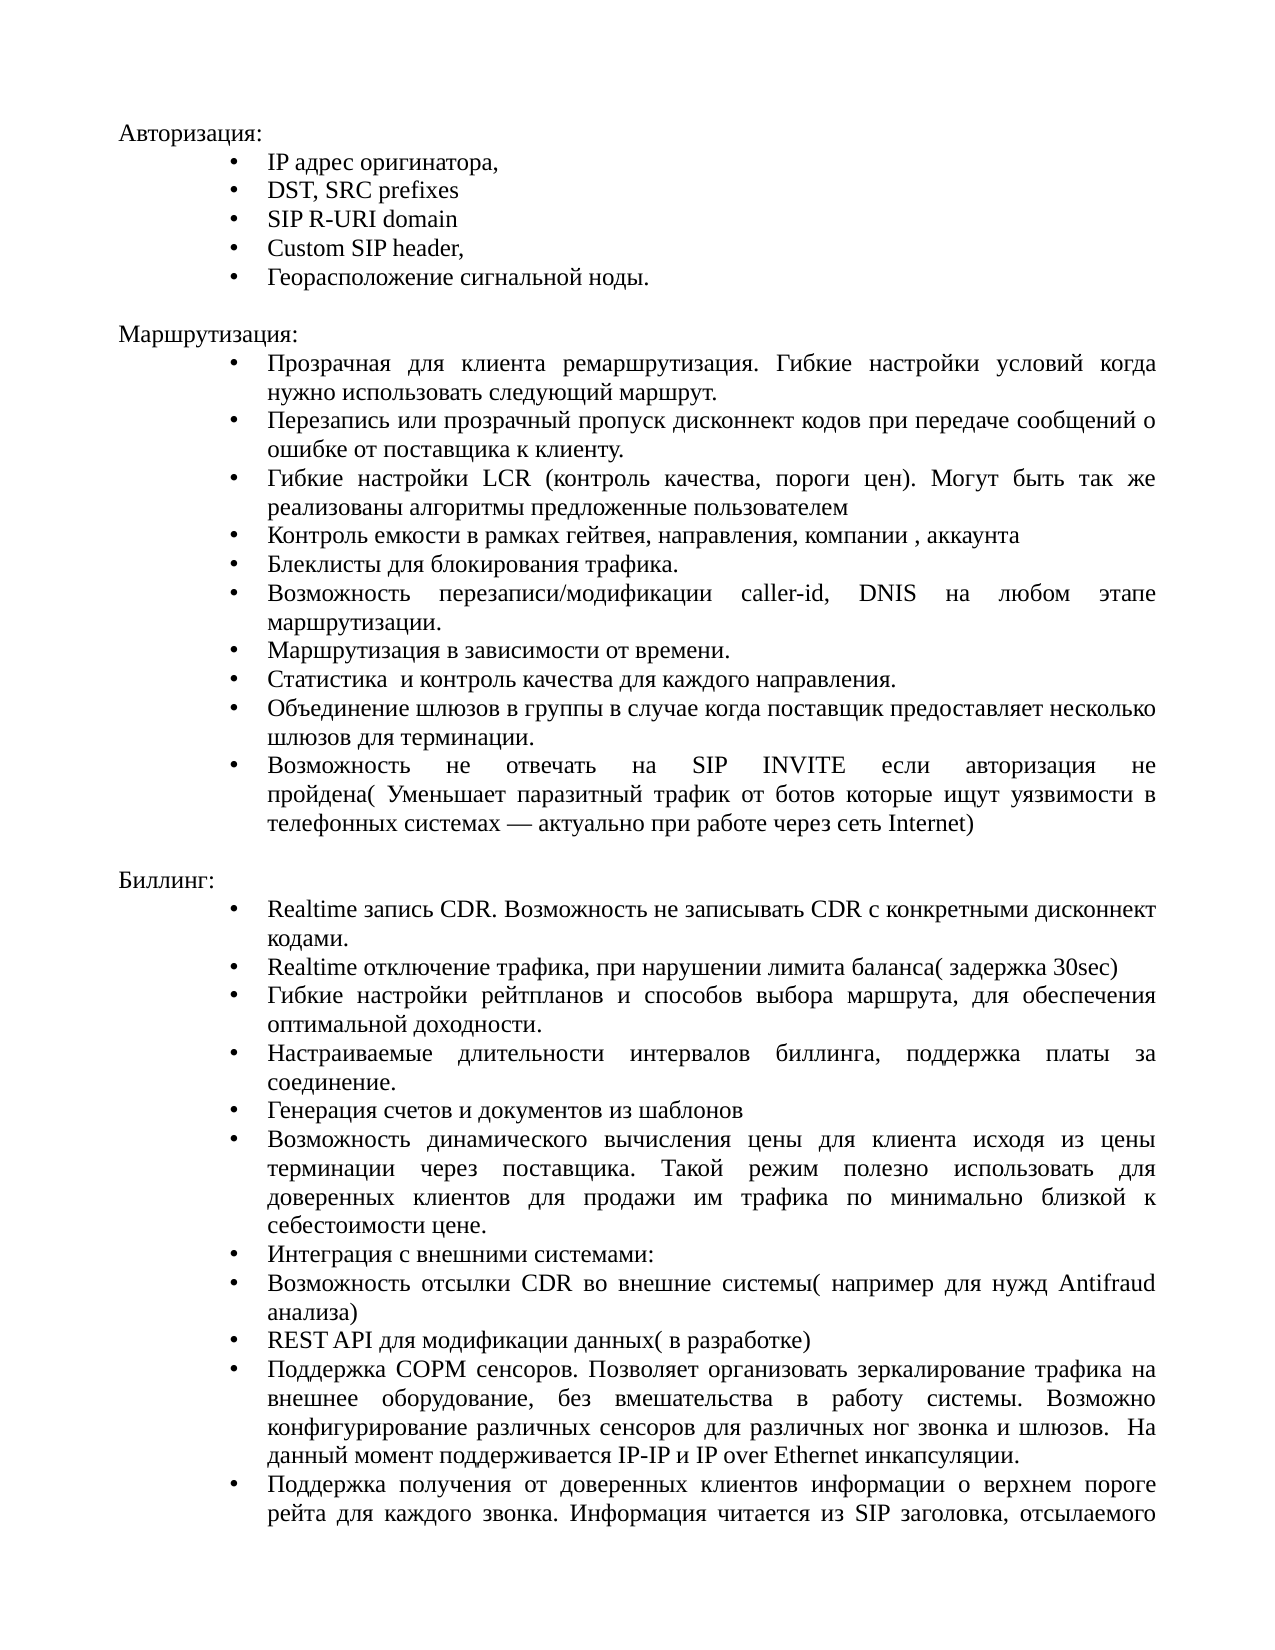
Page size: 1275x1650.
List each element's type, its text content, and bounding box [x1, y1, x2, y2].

list Генерация счетов и документов из шаблонов [229, 1096, 1157, 1124]
list Контроль емкости в рамках гейтвея, направления, компании , аккаунта [229, 521, 1157, 549]
list Маршрутизация в зависимости от времени. [229, 636, 1157, 664]
list REST API для модификации данных( в разработке) [229, 1326, 1157, 1354]
list Возможность отсылки CDR во внешние системы( например для нужд Antifraud анализа) [229, 1268, 1157, 1326]
list Объединение шлюзов в группы в случае когда поставщик предоставляет несколько шлюзов для терминации. [229, 693, 1157, 751]
list Блеклисты для блокирования трафика. [229, 549, 1157, 578]
text Маршрутизация: [118, 319, 1157, 348]
list Realtime отключение трафика, при нарушении лимита баланса( задержка 30sec) [229, 952, 1157, 981]
list Поддержка СОРМ сенсоров. Позволяет организовать зеркалирование трафика на внешнее оборудование, без вмешательства в работу системы. Возможно конфигурирование различных сенсоров для различных ног звонка и шлюзов. На данный момент поддерживается IP-IP и IP over Ethernet инкапсуляции. [229, 1354, 1157, 1469]
list Гибкие настройки LCR (контроль качества, пороги цен). Могут быть так же реализованы алгоритмы предложенные пользователем [229, 463, 1157, 521]
list IP адрес оригинатора, [229, 147, 1157, 176]
list DST, SRC prefixes [229, 176, 1157, 204]
list Realtime запись CDR. Возможность не записывать CDR с конкретными дисконнект кодами. [229, 894, 1157, 952]
list SIP R-URI domain [229, 204, 1157, 233]
list Перезапись или прозрачный пропуск дисконнект кодов при передаче сообщений о ошибке от поставщика к клиенту. [229, 406, 1157, 463]
list Поддержка получения от доверенных клиентов информации о верхнем пороге рейта для каждого звонка. Информация читается из SIP заголовка, отсылаемого [229, 1469, 1157, 1527]
list Прозрачная для клиента ремаршрутизация. Гибкие настройки условий когда нужно использовать следующий маршрут. [229, 348, 1157, 406]
list Георасположение сигнальной ноды. [229, 262, 1157, 291]
list Интеграция с внешними системами: [229, 1239, 1157, 1268]
list Custom SIP header, [229, 233, 1157, 262]
list Статистика и контроль качества для каждого направления. [229, 664, 1157, 693]
list Возможность перезаписи/модификации caller-id, DNIS на любом этапе маршрутизации. [229, 578, 1157, 636]
text Биллинг: [118, 866, 1157, 894]
list Возможность не отвечать на SIP INVITЕ если авторизация не пройдена( Уменьшает паразитный трафик от ботов которые ищут уязвимости в телефонных системах — актуально при работе через сеть Internet) [229, 751, 1157, 837]
list Гибкие настройки рейтпланов и способов выбора маршрута, для обеспечения оптимальной доходности. [229, 981, 1157, 1038]
text Авторизация: [118, 118, 1157, 147]
list Возможность динамического вычисления цены для клиента исходя из цены терминации через поставщика. Такой режим полезно использовать для доверенных клиентов для продажи им трафика по минимально близкой к себестоимости цене. [229, 1124, 1157, 1239]
list Настраиваемые длительности интервалов биллинга, поддержка платы за соединение. [229, 1038, 1157, 1096]
